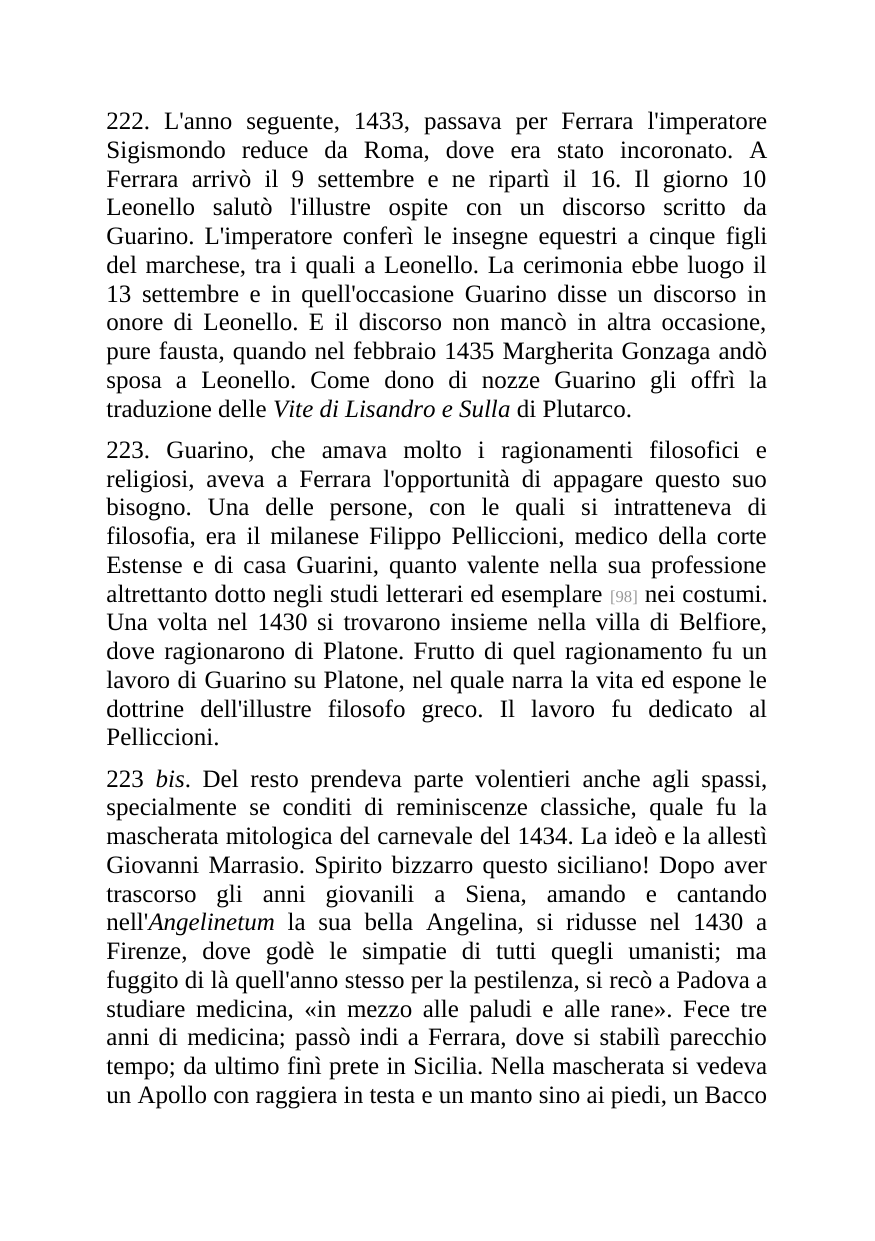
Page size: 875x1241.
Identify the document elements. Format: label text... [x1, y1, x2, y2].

text 223. Guarino, che amava molto i ragionamenti filosofici e religiosi, aveva a Ferrara l'opportunità di appagare questo suo bisogno. Una delle persone, con le quali si intratteneva di filosofia, era il milanese Filippo Pelliccioni, medico della corte Estense e di casa Guarini, quanto valente nella sua professione altrettanto dotto negli studi letterari ed esemplare [98] nei costumi. Una volta nel 1430 si trovarono insieme nella villa di Belfiore, dove ragionarono di Platone. Frutto di quel ragionamento fu un lavoro di Guarino su Platone, nel quale narra la vita ed espone le dottrine dell'illustre filosofo greco. Il lavoro fu dedicato al Pelliccioni. [106, 435, 768, 751]
text 222. L'anno seguente, 1433, passava per Ferrara l'imperatore Sigismondo reduce da Roma, dove era stato incoronato. A Ferrara arrivò il 9 settembre e ne ripartì il 16. Il giorno 10 Leonello salutò l'illustre ospite con un discorso scritto da Guarino. L'imperatore conferì le insegne equestri a cinque figli del marchese, tra i quali a Leonello. La cerimonia ebbe luogo il 13 settembre e in quell'occasione Guarino disse un discorso in onore di Leonello. E il discorso non mancò in altra occasione, pure fausta, quando nel febbraio 1435 Margherita Gonzaga andò sposa a Leonello. Come dono di nozze Guarino gli offrì la traduzione delle Vite di Lisandro e Sulla di Plutarco. [106, 106, 768, 422]
text 223 bis. Del resto prendeva parte volentieri anche agli spassi, specialmente se conditi di reminiscenze classiche, quale fu la mascherata mitologica del carnevale del 1434. La ideò e la allestì Giovanni Marrasio. Spirito bizzarro questo siciliano! Dopo aver trascorso gli anni giovanili a Siena, amando e cantando nell'Angelinetum la sua bella Angelina, si ridusse nel 1430 a Firenze, dove godè le simpatie di tutti quegli umanisti; ma fuggito di là quell'anno stesso per la pestilenza, si recò a Padova a studiare medicina, «in mezzo alle paludi e alle rane». Fece tre anni di medicina; passò indi a Ferrara, dove si stabilì parecchio tempo; da ultimo finì prete in Sicilia. Nella mascherata si vedeva un Apollo con raggiera in testa e un manto sino ai piedi, un Bacco [106, 764, 768, 1109]
